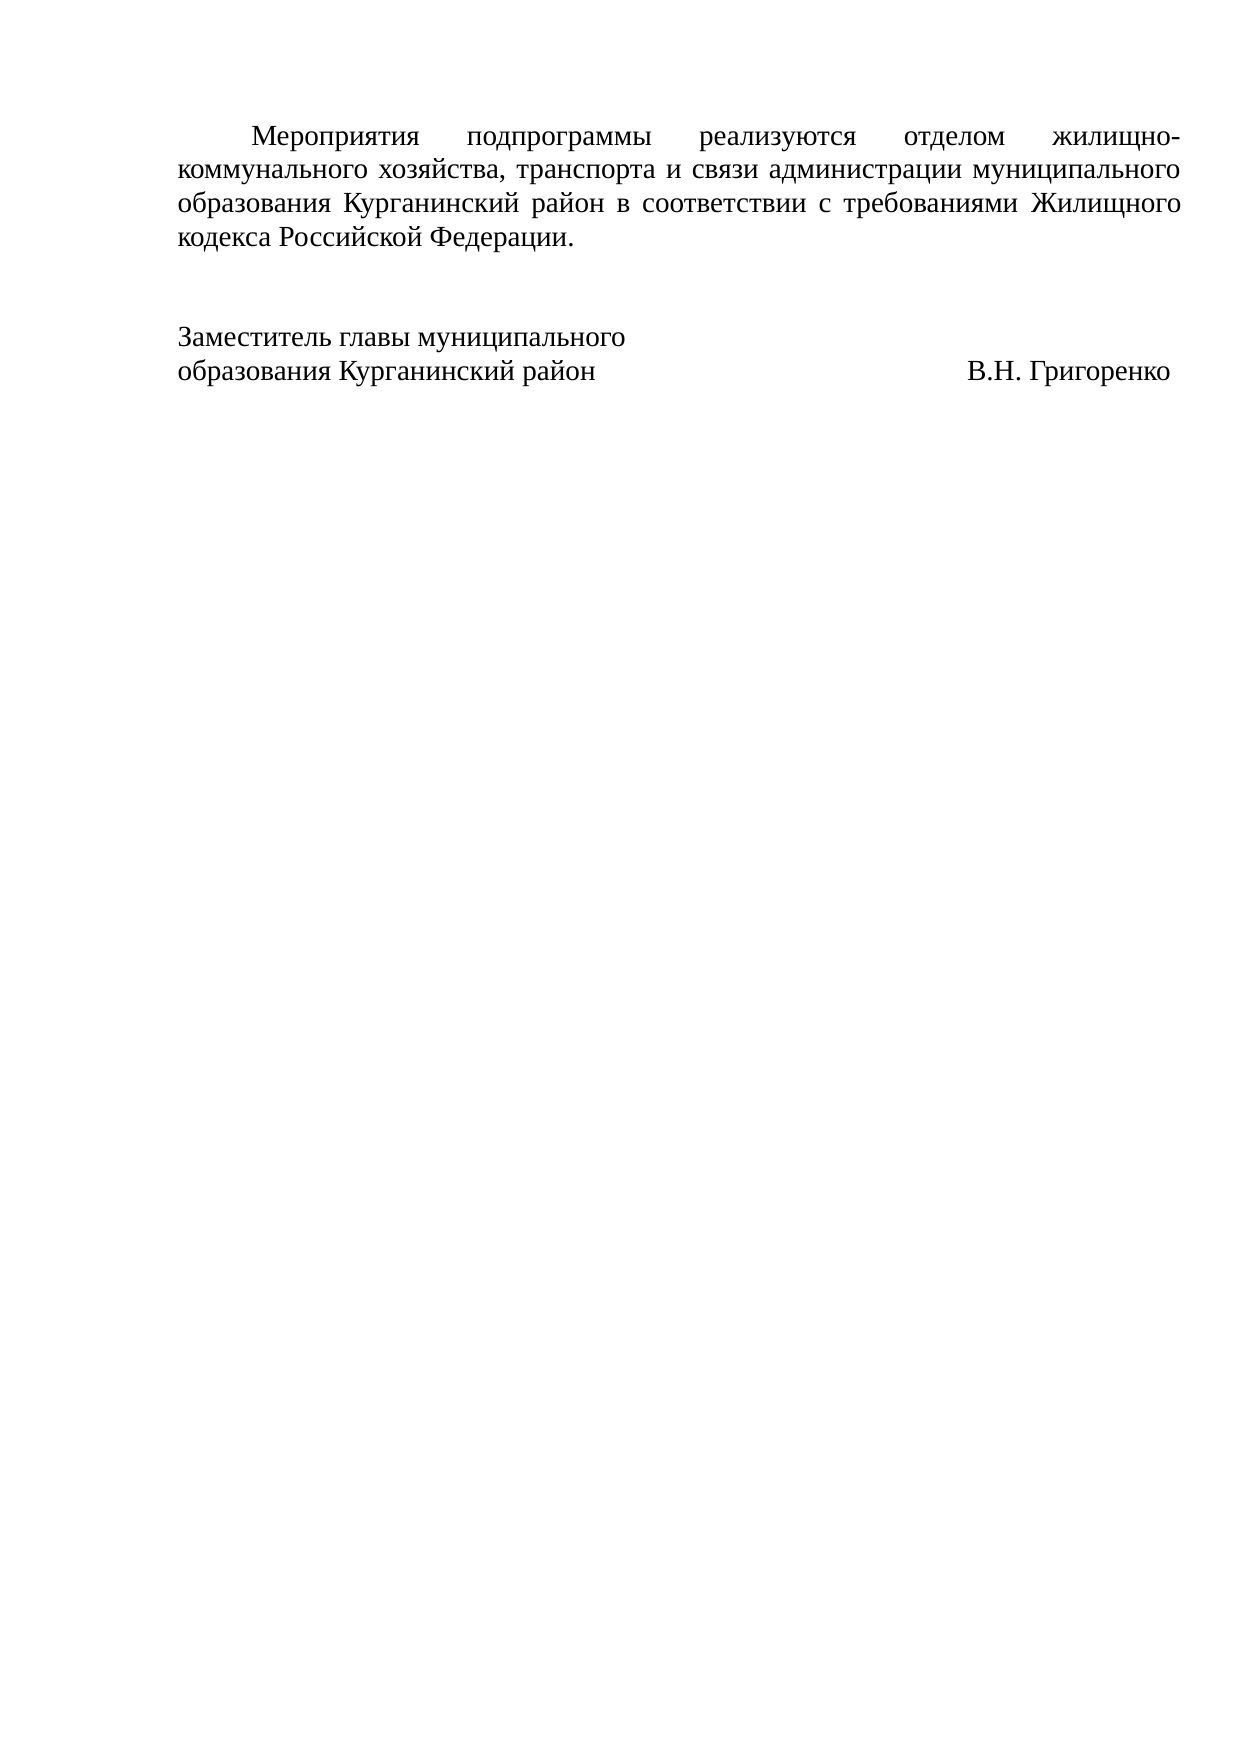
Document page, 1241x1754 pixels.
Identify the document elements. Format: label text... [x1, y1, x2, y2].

text образования Курганинский район В.Н. Григоренко [177, 353, 1181, 386]
text Заместитель главы муниципального [177, 319, 1181, 353]
text Мероприятия подпрограммы реализуются отделом жилищно-коммунального хозяйства, транспорта и связи администрации муниципального образования Курганинский район в соответствии с требованиями Жилищного кодекса Российской Федерации. [177, 118, 1181, 252]
